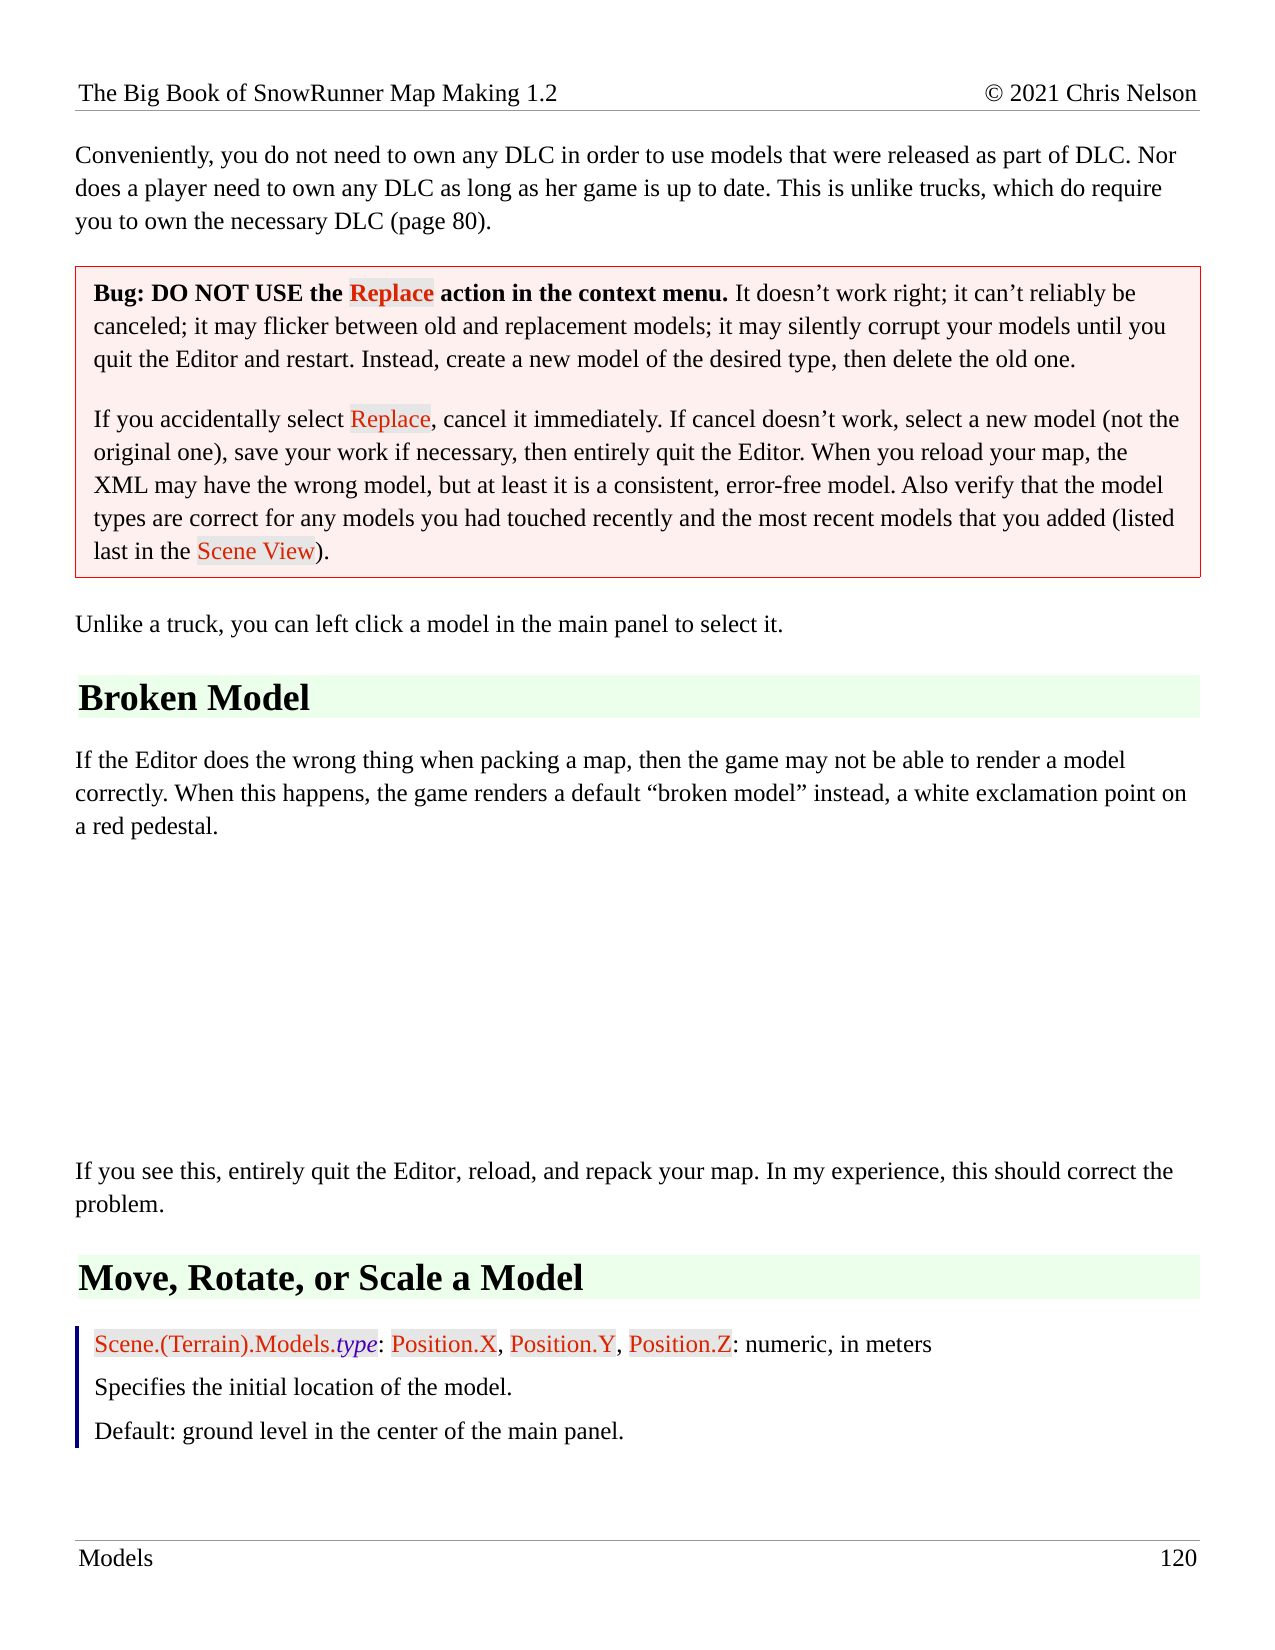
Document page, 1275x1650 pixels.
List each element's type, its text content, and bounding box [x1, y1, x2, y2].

text Conveniently, you do not need to own any DLC in order to use models that were released as part of DLC. Nor does a player need to own any DLC as long as her game is up to date. This is unlike trucks, which do require you to own the necessary DLC (page 80). [75, 140, 1200, 235]
text If the Editor does the wrong thing when packing a map, then the game may not be able to render a model correctly. When this happens, the game renders a default “broken model” instead, a white exclamation point on a red pedestal. [75, 745, 1200, 840]
subtitle Move, Rotate, or Scale a Model [78, 1255, 1200, 1299]
text Scene.(Terrain).Models.type: Position.X, Position.Y, Position.Z: numeric, in meters [79, 1326, 1200, 1357]
subtitle Broken Model [78, 675, 1200, 718]
text If you accidentally select Replace, cancel it immediately. If cancel doesn’t work, select a new model (not the original one), save your work if necessary, then entirely quit the Editor. When you reload your map, the XML may have the wrong model, but at least it is a consistent, error-free model. Also verify that the model types are correct for any models you had touched recently and the most recent models that you added (listed last in the Scene View). [76, 392, 1200, 577]
list DO NOT USE the Replace action in the context menu. It doesn’t work right; it can’t reliably be canceled; it may flicker between old and replacement models; it may silently corrupt your models until you quit the Editor and restart. Instead, create a new model of the desired type, then delete the old one. [76, 267, 1200, 373]
text Default: ground level in the center of the main panel. [79, 1413, 1200, 1448]
text If you see this, entirely quit the Editor, reload, and repack your map. In my experience, this should correct the problem. [75, 1156, 1200, 1218]
text Unlike a truck, you can left click a model in the main panel to select it. [75, 609, 1200, 637]
text Specifies the initial location of the model. [79, 1369, 1200, 1401]
